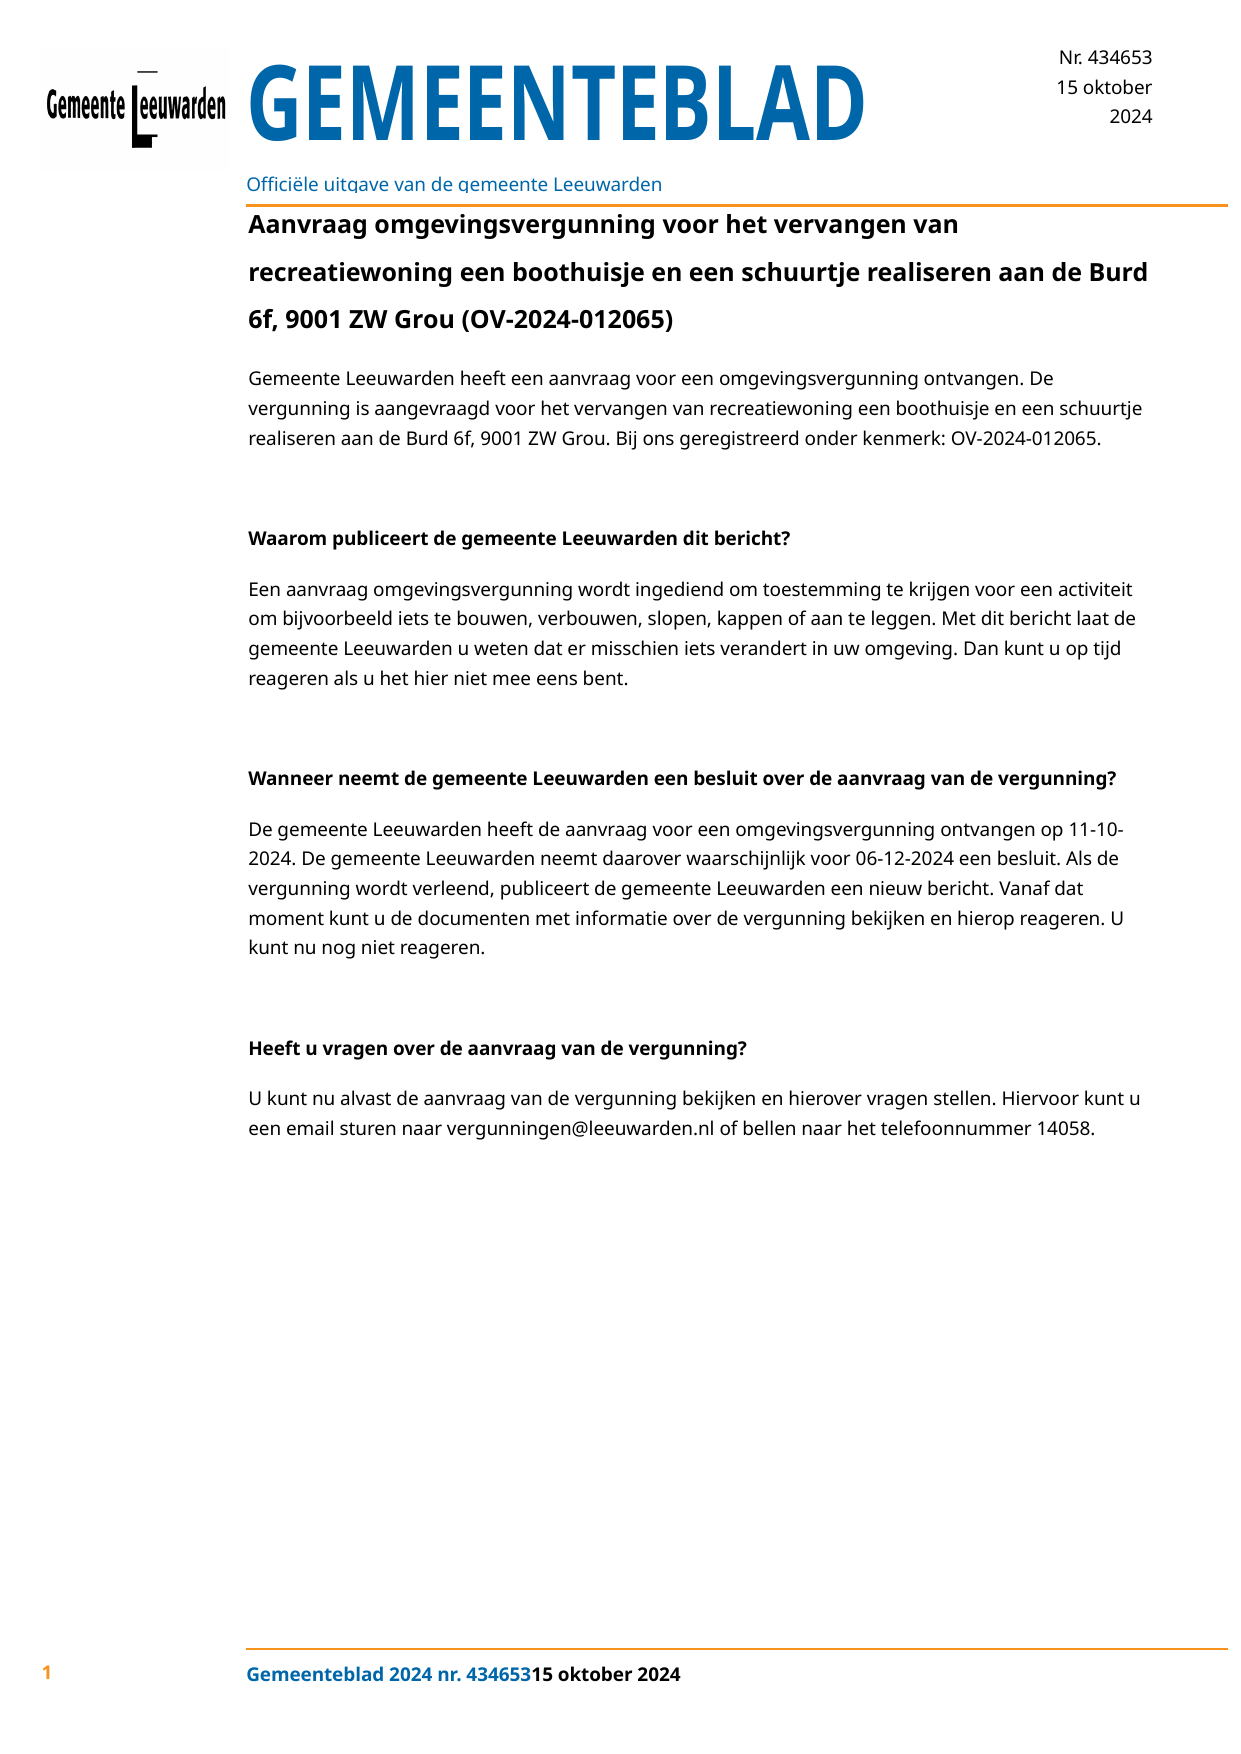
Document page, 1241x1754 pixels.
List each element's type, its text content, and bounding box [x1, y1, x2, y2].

text Heeft u vragen over de aanvraag van de vergunning? [248, 1035, 1152, 1061]
text Een aanvraag omgevingsvergunning wordt ingediend om toestemming te krijgen voor een activiteit om bijvoorbeeld iets te bouwen, verbouwen, slopen, kappen of aan te leggen. Met dit bericht laat de gemeente Leeuwarden u weten dat er misschien iets verandert in uw omgeving. Dan kunt u op tijd reageren als u het hier niet mee eens bent. [248, 576, 1152, 690]
text Gemeente Leeuwarden heeft een aanvraag voor een omgevingsvergunning ontvangen. De vergunning is aangevraagd voor het vervangen van recreatiewoning een boothuisje en een schuurtje realiseren aan de Burd 6f, 9001 ZW Grou. Bij ons geregistreerd onder kenmerk: OV-2024-012065. [248, 366, 1152, 450]
text Wanneer neemt de gemeente Leeuwarden een besluit over de aanvraag van de vergunning? [248, 766, 1152, 791]
text U kunt nu alvast de aanvraag van de vergunning bekijken en hierover vragen stellen. Hiervoor kunt u een email sturen naar vergunningen@leeuwarden.nl of bellen naar het telefoonnummer 14058. [248, 1086, 1152, 1141]
text Waarom publiceert de gemeente Leeuwarden dit bericht? [248, 526, 1152, 551]
text De gemeente Leeuwarden heeft de aanvraag voor een omgevingsvergunning ontvangen op 11-10-2024. De gemeente Leeuwarden neemt daarover waarschijnlijk voor 06-12-2024 een besluit. Als de vergunning wordt verleend, publiceert de gemeente Leeuwarden een nieuw bericht. Vanaf dat moment kunt u de documenten met informatie over de vergunning bekijken en hierop reageren. U kunt nu nog niet reageren. [248, 816, 1152, 960]
picture [41, 47, 231, 172]
text Aanvraag omgevingsvergunning voor het vervangen van recreatiewoning een boothuisje en een schuurtje realiseren aan de Burd 6f, 9001 ZW Grou (OV-2024-012065) [248, 207, 1152, 336]
